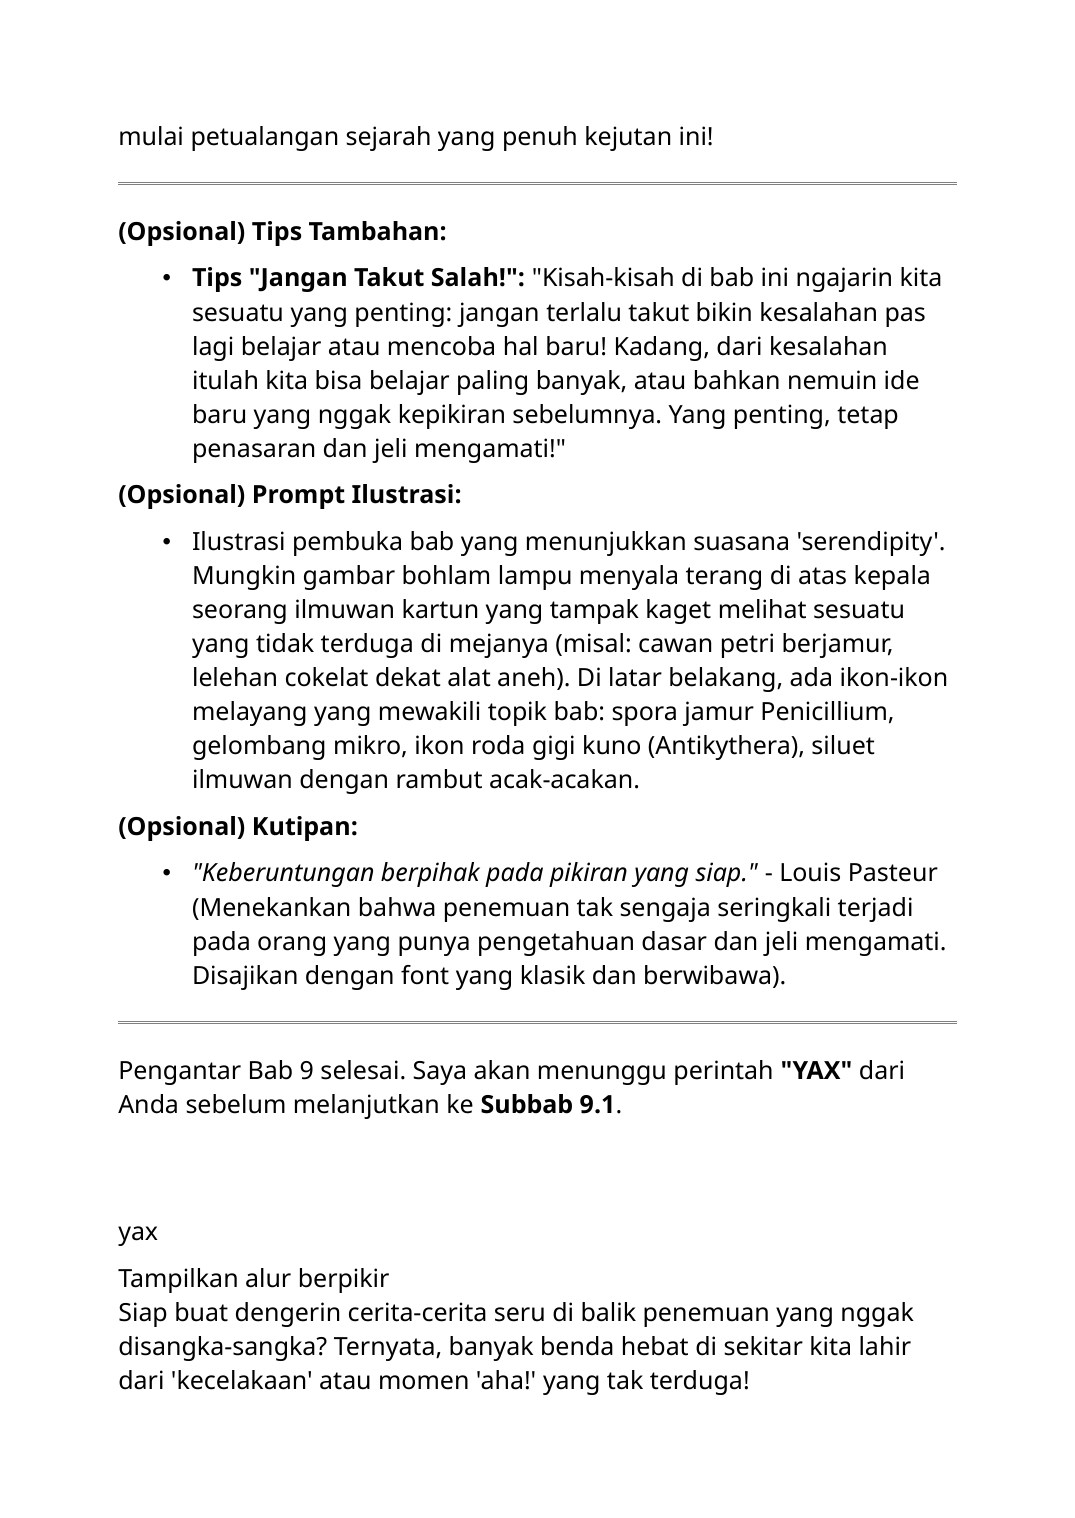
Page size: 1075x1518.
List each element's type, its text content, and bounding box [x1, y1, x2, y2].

text mulai petualangan sejarah yang penuh kejutan ini! [118, 118, 957, 152]
text Pengantar Bab 9 selesai. Saya akan menunggu perintah "YAX" dari Anda sebelum melanjutkan ke Subbab 9.1. [118, 1053, 957, 1121]
list Ilustrasi pembuka bab yang menunjukkan suasana 'serendipity'. Mungkin gambar bohlam lampu menyala terang di atas kepala seorang ilmuwan kartun yang tampak kaget melihat sesuatu yang tidak terduga di mejanya (misal: cawan petri berjamur, lelehan cokelat dekat alat aneh). Di latar belakang, ada ikon-ikon melayang yang mewakili topik bab: spora jamur Penicillium, gelombang mikro, ikon roda gigi kuno (Antikythera), siluet ilmuwan dengan rambut acak-acakan. [162, 523, 957, 796]
text Siap buat dengerin cerita-cerita seru di balik penemuan yang nggak disangka-sangka? Ternyata, banyak benda hebat di sekitar kita lahir dari 'kecelakaan' atau momen 'aha!' yang tak terduga! [118, 1294, 957, 1397]
text (Opsional) Prompt Ilustrasi: [118, 477, 957, 511]
list Tips "Jangan Takut Salah!": "Kisah-kisah di bab ini ngajarin kita sesuatu yang penting: jangan terlalu takut bikin kesalahan pas lagi belajar atau mencoba hal baru! Kadang, dari kesalahan itulah kita bisa belajar paling banyak, atau bahkan nemuin ide baru yang nggak kepikiran sebelumnya. Yang penting, tetap penasaran dan jeli mengamati!" [162, 260, 957, 464]
text yax [118, 1214, 957, 1248]
text Tampilkan alur berpikir [118, 1261, 957, 1294]
list "Keberuntungan berpihak pada pikiran yang siap." - Louis Pasteur (Menekankan bahwa penemuan tak sengaja seringkali terjadi pada orang yang punya pengetahuan dasar dan jeli mengamati. Disajikan dengan font yang klasik dan berwibawa). [162, 855, 957, 991]
text (Opsional) Tips Tambahan: [118, 213, 957, 248]
text (Opsional) Kutipan: [118, 808, 957, 843]
